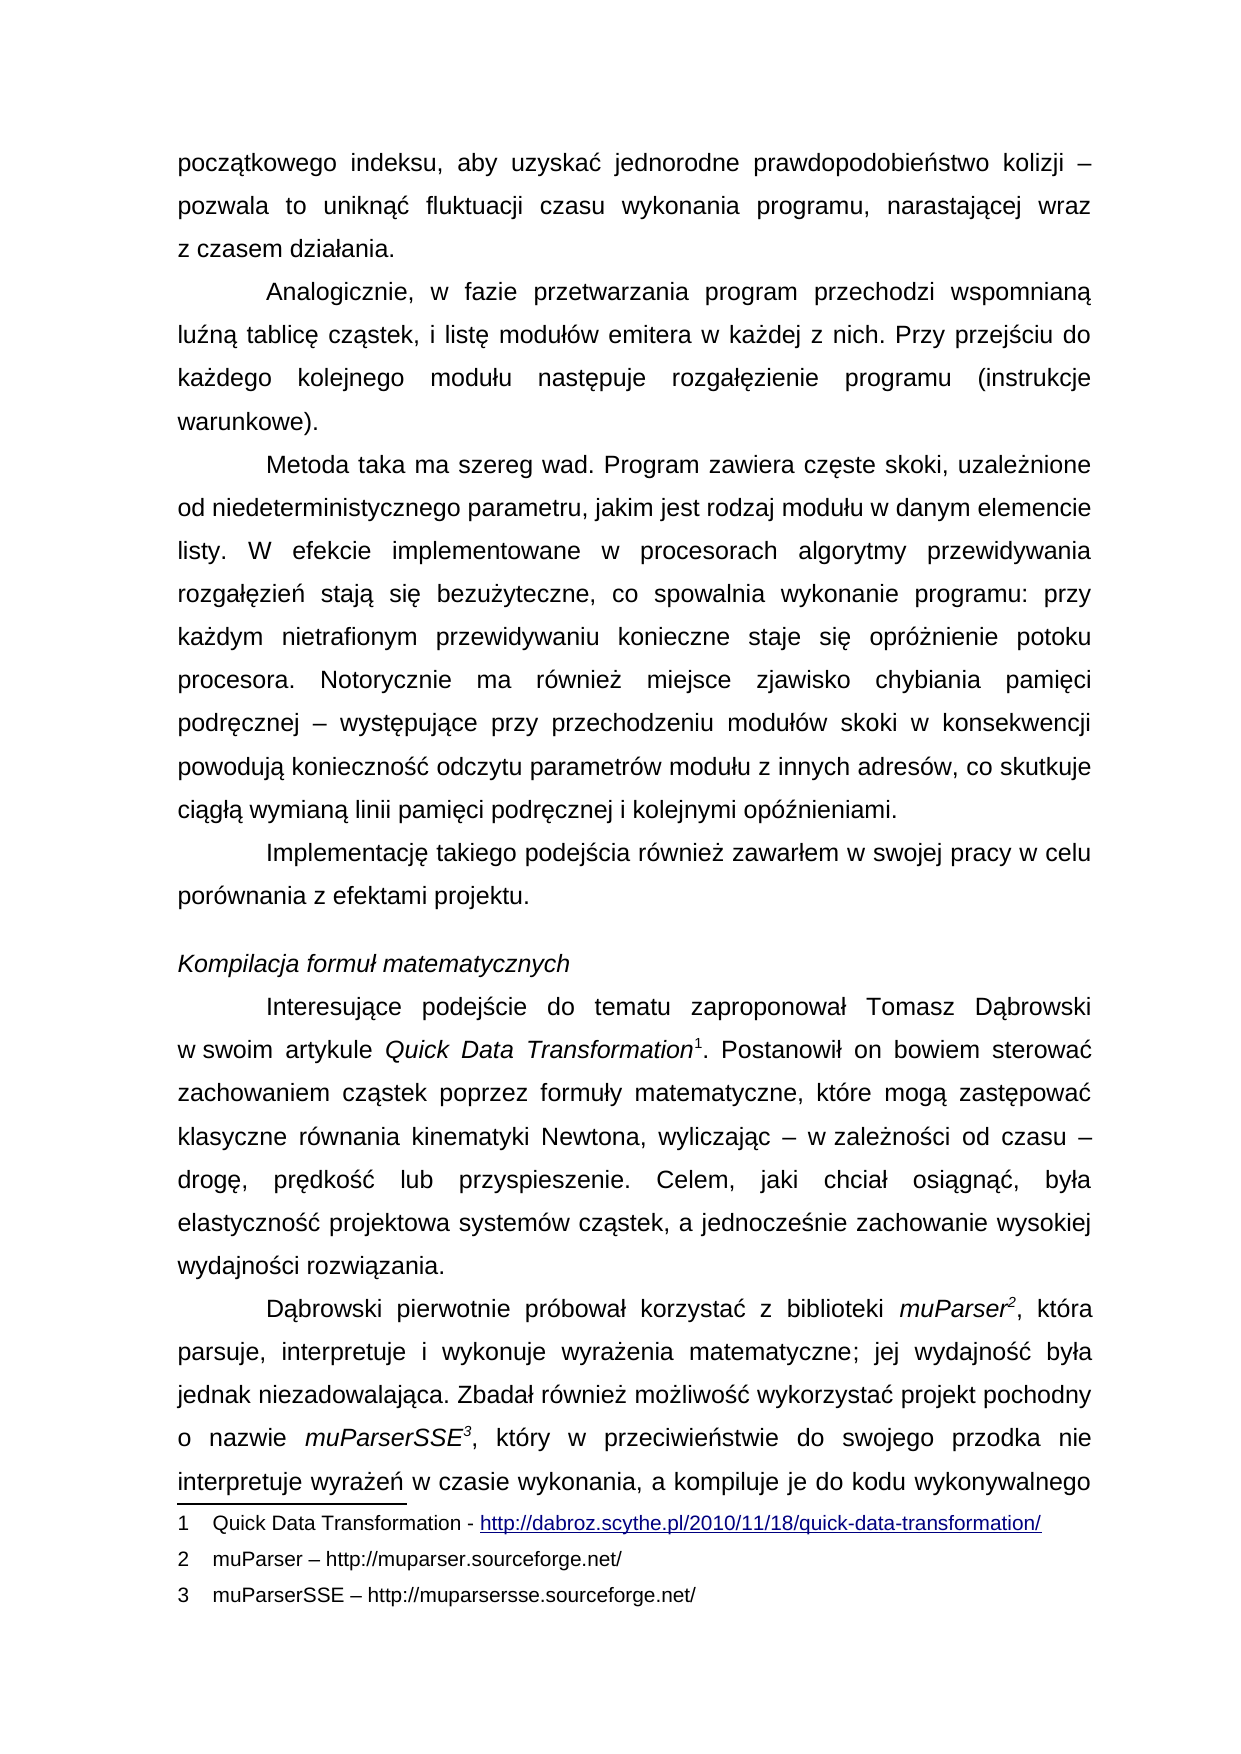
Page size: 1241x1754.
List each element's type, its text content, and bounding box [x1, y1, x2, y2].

text Dąbrowski pierwotnie próbował korzystać z biblioteki muParser, która parsuje, interpretuje i wykonuje wyrażenia matematyczne; jej wydajność była jednak niezadowalająca. Zbadał również możliwość wykorzystać projekt pochodny o nazwie muParserSSE, który w przeciwieństwie do swojego przodka nie interpretuje wyrażeń w czasie wykonania, a kompiluje je do kodu wykonywalnego [177, 1294, 1092, 1495]
text muParserSSE – http://muparsersse.sourceforge.net/ [177, 1582, 1092, 1606]
text Analogicznie, w fazie przetwarzania program przechodzi wspomnianą luźną tablicę cząstek, i listę modułów emitera w każdej z nich. Przy przejściu do każdego kolejnego modułu następuje rozgałęzienie programu (instrukcje warunkowe). [177, 277, 1092, 435]
text muParser – http://muparser.sourceforge.net/ [177, 1546, 1092, 1570]
text początkowego indeksu, aby uzyskać jednorodne prawdopodobieństwo kolizji – pozwala to uniknąć fluktuacji czasu wykonania programu, narastającej wraz z czasem działania. [177, 148, 1092, 263]
subtitle Kompilacja formuł matematycznych [177, 949, 1092, 978]
text Interesujące podejście do tematu zaproponował Tomasz Dąbrowski w swoim artykule Quick Data Transformation. Postanowił on bowiem sterować zachowaniem cząstek poprzez formuły matematyczne, które mogą zastępować klasyczne równania kinematyki Newtona, wyliczając – w zależności od czasu – drogę, prędkość lub przyspieszenie. Celem, jaki chciał osiągnąć, była elastyczność projektowa systemów cząstek, a jednocześnie zachowanie wysokiej wydajności rozwiązania. [177, 992, 1092, 1279]
text Quick Data Transformation - http://dabroz.scythe.pl/2010/11/18/quick-data-transformation/ [177, 1511, 1092, 1534]
text Implementację takiego podejścia również zawarłem w swojej pracy w celu porównania z efektami projektu. [177, 838, 1092, 909]
text Metoda taka ma szereg wad. Program zawiera częste skoki, uzależnione od niedeterministycznego parametru, jakim jest rodzaj modułu w danym elemencie listy. W efekcie implementowane w procesorach algorytmy przewidywania rozgałęzień stają się bezużyteczne, co spowalnia wykonanie programu: przy każdym nietrafionym przewidywaniu konieczne staje się opróżnienie potoku procesora. Notorycznie ma również miejsce zjawisko chybiania pamięci podręcznej – występujące przy przechodzeniu modułów skoki w konsekwencji powodują konieczność odczytu parametrów modułu z innych adresów, co skutkuje ciągłą wymianą linii pamięci podręcznej i kolejnymi opóźnieniami. [177, 449, 1092, 823]
